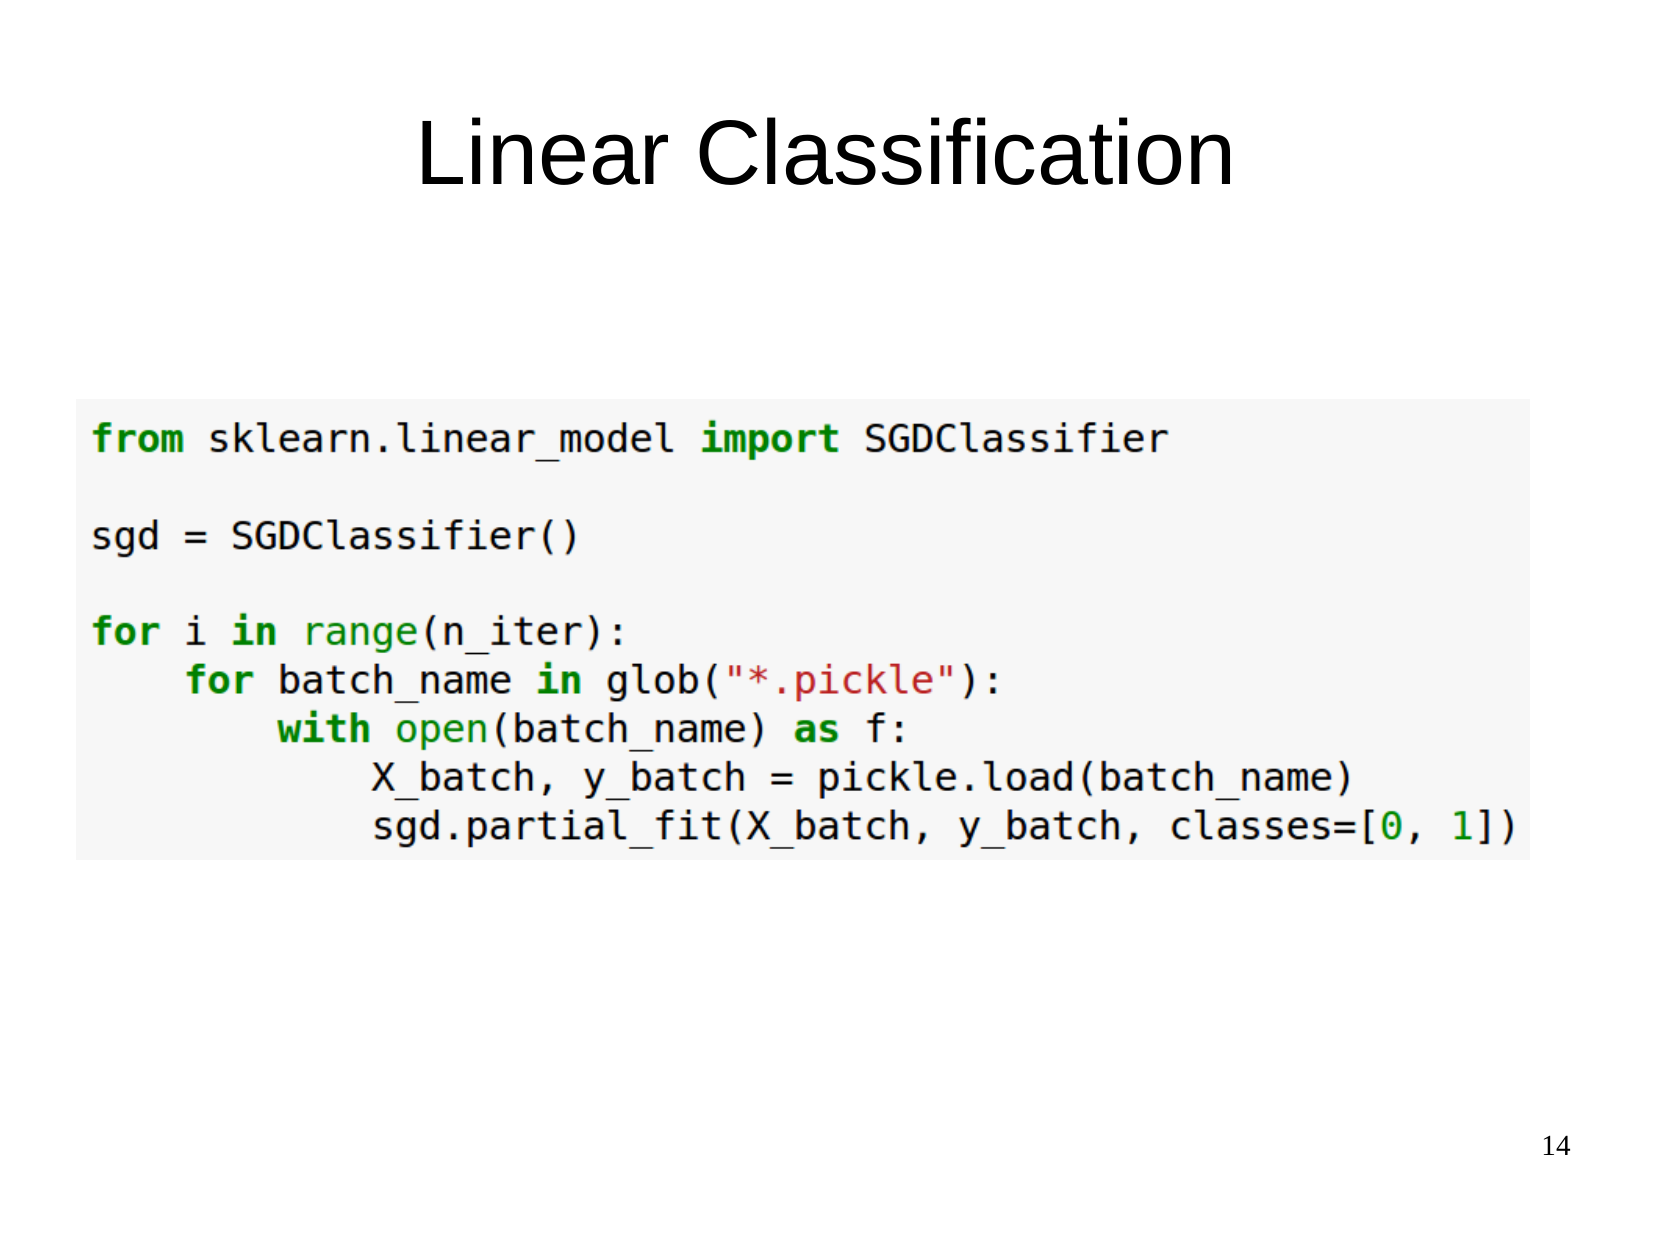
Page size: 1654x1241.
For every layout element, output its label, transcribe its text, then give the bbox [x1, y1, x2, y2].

title Linear Classification [82, 49, 1571, 257]
picture [76, 399, 1530, 860]
